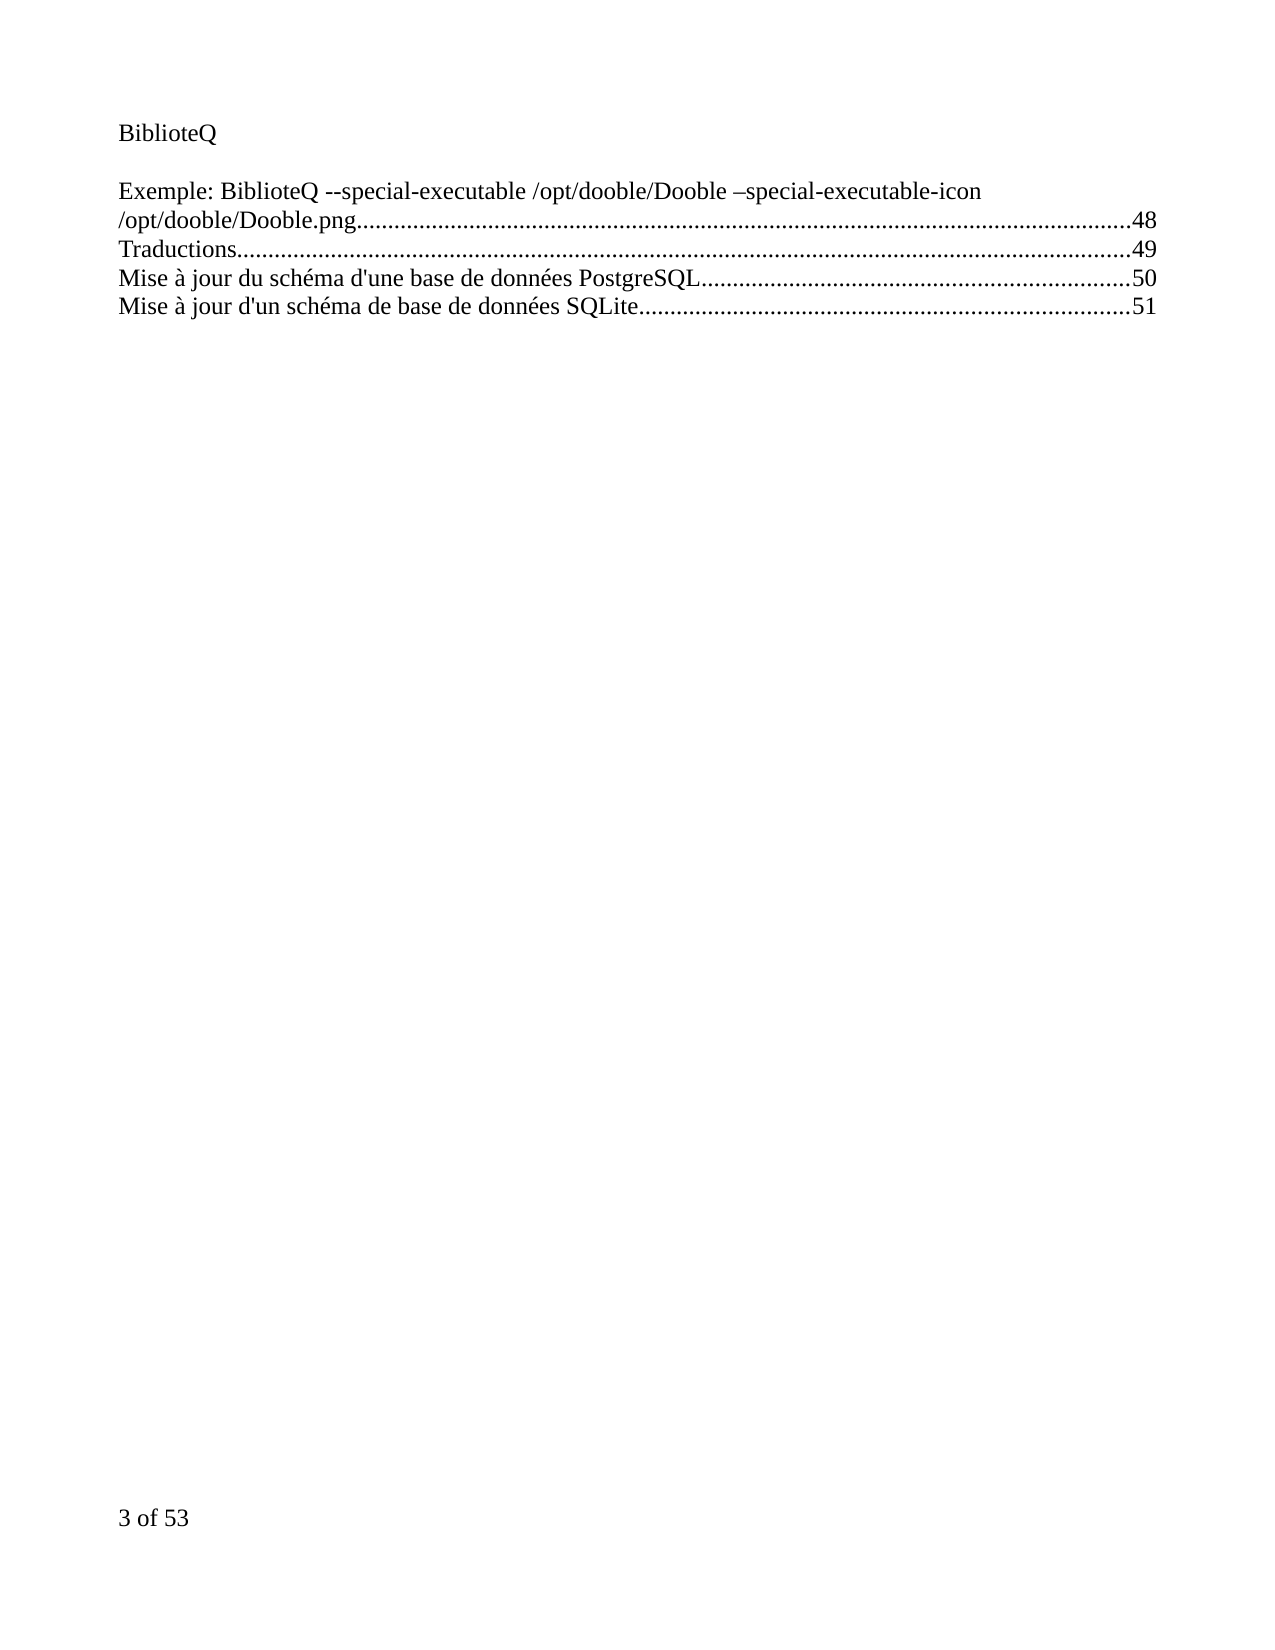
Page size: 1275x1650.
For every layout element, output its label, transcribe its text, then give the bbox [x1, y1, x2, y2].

text Exemple: BiblioteQ --special-executable /opt/dooble/Dooble –special-executable-icon /opt/dooble/Dooble.png. 48 [118, 176, 1157, 234]
text Mise à jour d'un schéma de base de données SQLite 51 [118, 291, 1157, 320]
text Traductions 49 [118, 234, 1157, 263]
text Mise à jour du schéma d'une base de données PostgreSQL 50 [118, 263, 1157, 291]
